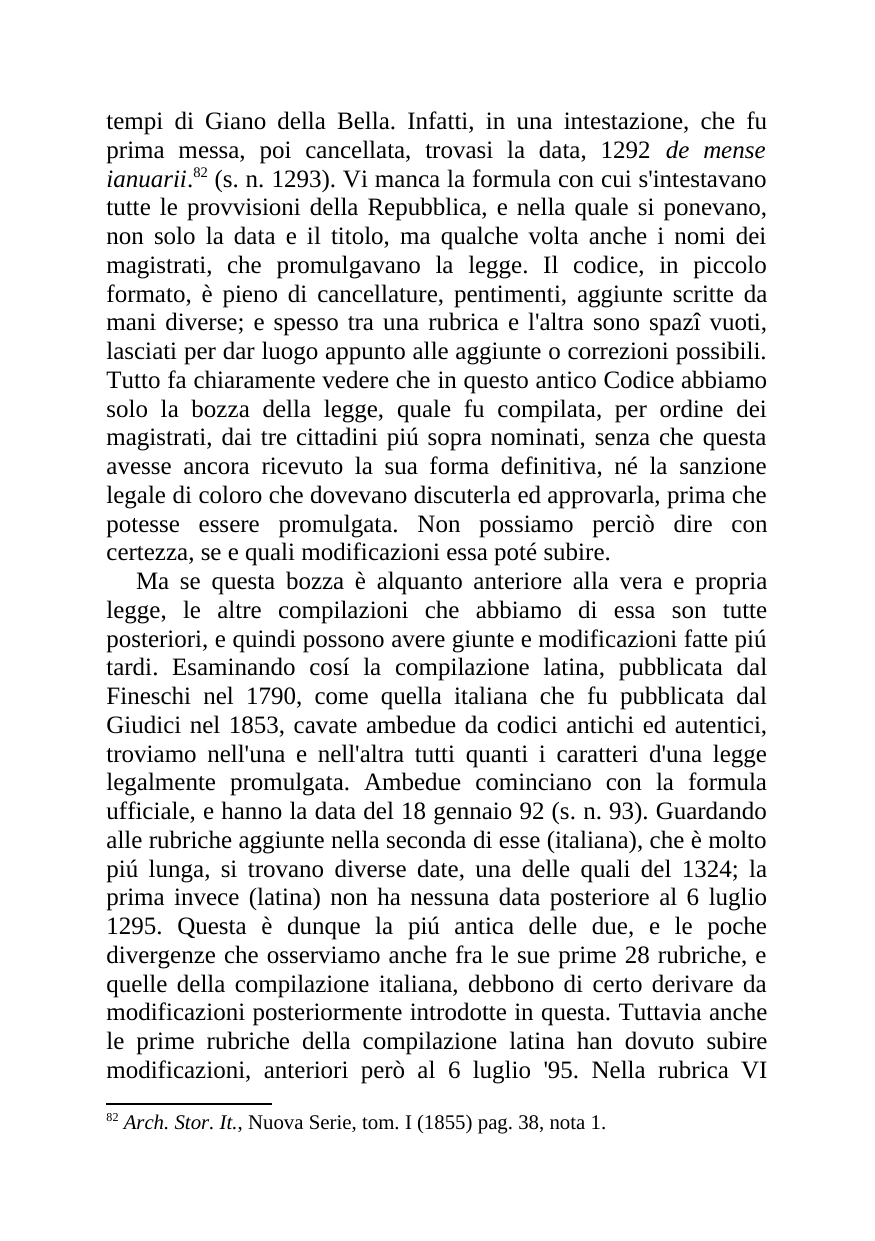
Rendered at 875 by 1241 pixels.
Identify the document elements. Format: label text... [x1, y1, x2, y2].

text Ma se questa bozza è alquanto anteriore alla vera e propria legge, le altre compilazioni che abbiamo di essa son tutte posteriori, e quindi possono avere giunte e modificazioni fatte piú tardi. Esaminando cosí la compilazione latina, pubblicata dal Fineschi nel 1790, come quella italiana che fu pubblicata dal Giudici nel 1853, cavate ambedue da codici antichi ed autentici, troviamo nell'una e nell'altra tutti quanti i caratteri d'una legge legalmente promulgata. Ambedue cominciano con la formula ufficiale, e hanno la data del 18 gennaio 92 (s. n. 93). Guardando alle rubriche aggiunte nella seconda di esse (italiana), che è molto piú lunga, si trovano diverse date, una delle quali del 1324; la prima invece (latina) non ha nessuna data posteriore al 6 luglio 1295. Questa è dunque la piú antica delle due, e le poche divergenze che osserviamo anche fra le sue prime 28 rubriche, e quelle della compilazione italiana, debbono di certo derivare da modificazioni posteriormente introdotte in questa. Tuttavia anche le prime rubriche della compilazione latina han dovuto subire modificazioni, anteriori però al 6 luglio '95. Nella rubrica VI [106, 566, 768, 1084]
text Arch. Stor. It., Nuova Serie, tom. I (1855) pag. 38, nota 1. [106, 1110, 768, 1134]
text tempi di Giano della Bella. Infatti, in una intestazione, che fu prima messa, poi cancellata, trovasi la data, 1292 de mense ianuarii. (s. n. 1293). Vi manca la formula con cui s'intestavano tutte le provvisioni della Repubblica, e nella quale si ponevano, non solo la data e il titolo, ma qualche volta anche i nomi dei magistrati, che promulgavano la legge. Il codice, in piccolo formato, è pieno di cancellature, pentimenti, aggiunte scritte da mani diverse; e spesso tra una rubrica e l'altra sono spazî vuoti, lasciati per dar luogo appunto alle aggiunte o correzioni possibili. Tutto fa chiaramente vedere che in questo antico Codice abbiamo solo la bozza della legge, quale fu compilata, per ordine dei magistrati, dai tre cittadini piú sopra nominati, senza che questa avesse ancora ricevuto la sua forma definitiva, né la sanzione legale di coloro che dovevano discuterla ed approvarla, prima che potesse essere promulgata. Non possiamo perciò dire con certezza, se e quali modificazioni essa poté subire. [106, 106, 768, 566]
